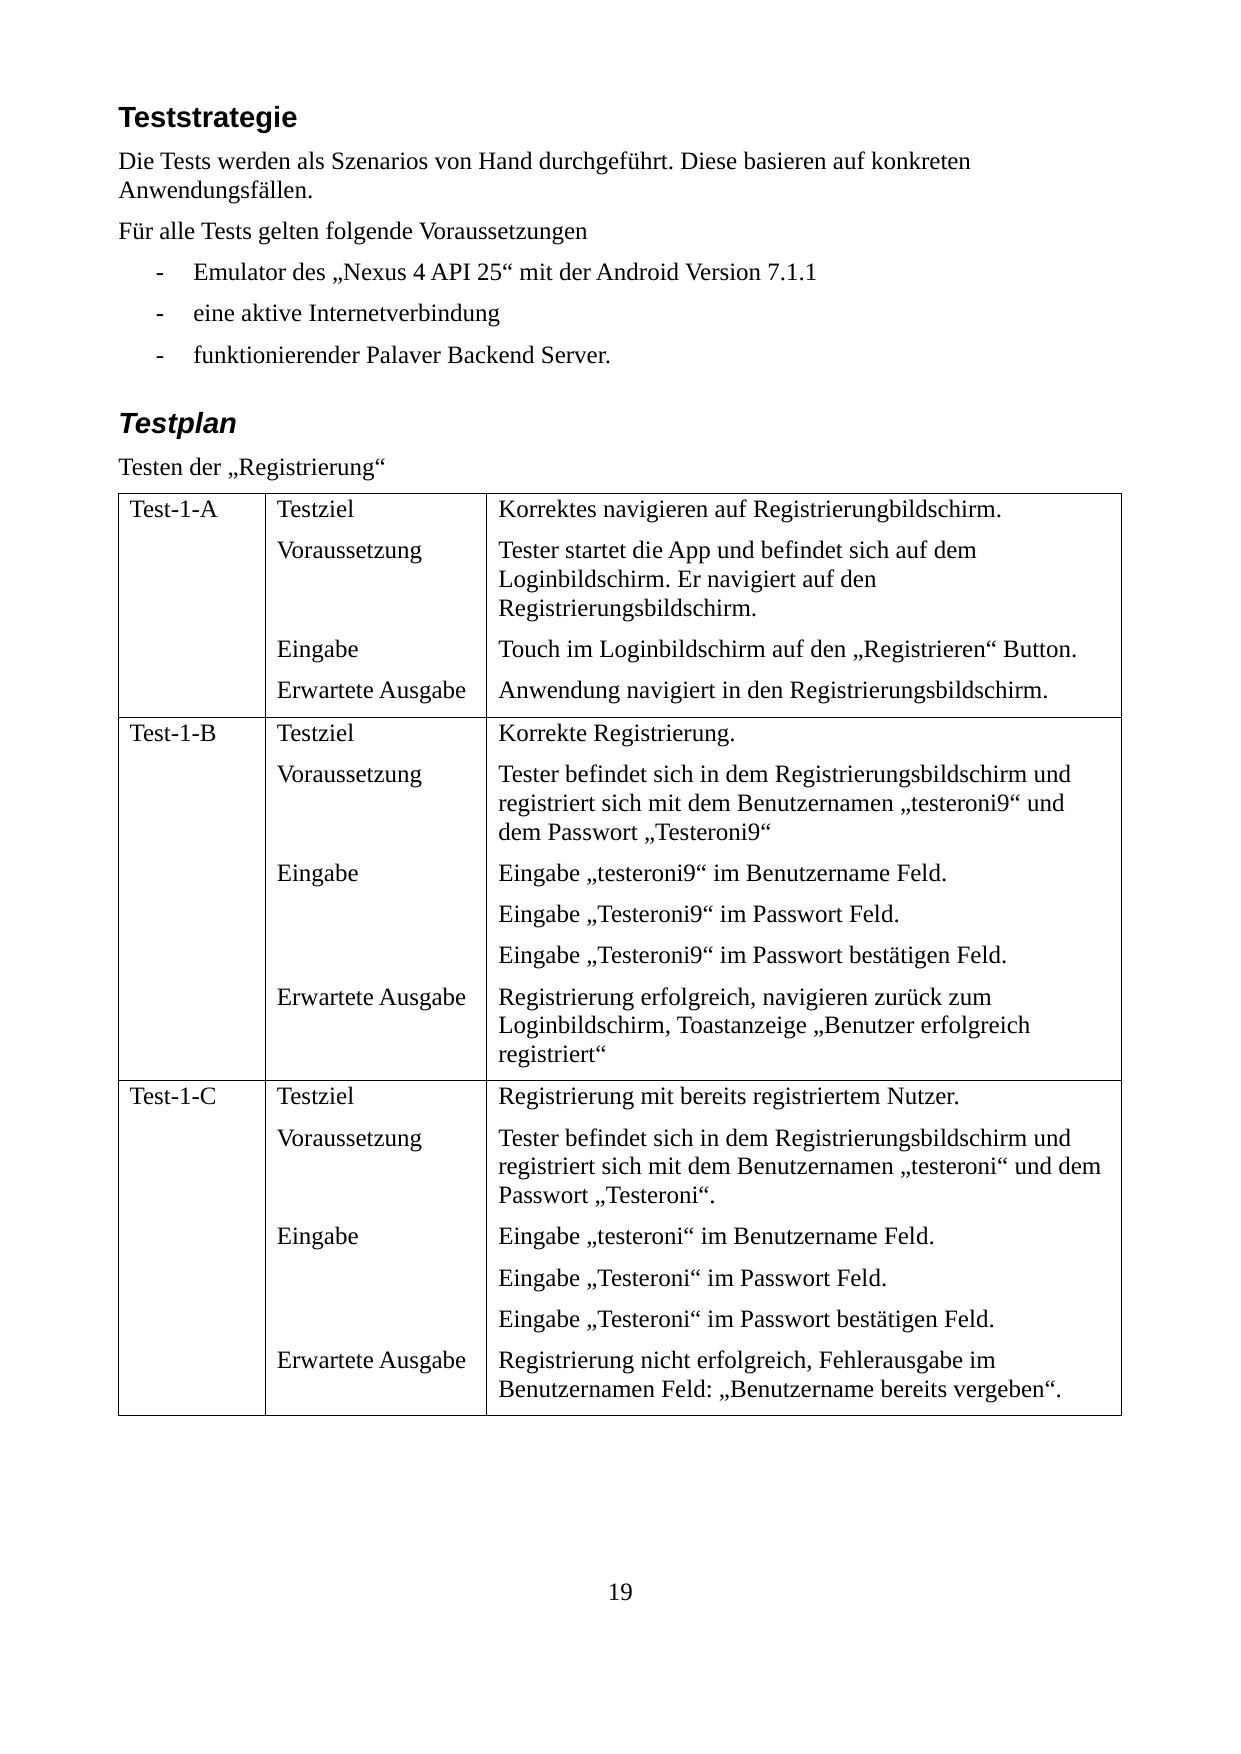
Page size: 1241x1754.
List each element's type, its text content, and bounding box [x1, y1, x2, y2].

table_cell Eingabe [266, 1221, 486, 1345]
table_cell Test-1-B [119, 718, 265, 759]
table_cell Erwartete Ausgabe [266, 676, 486, 717]
table_cell Eingabe [266, 634, 486, 676]
table_cell Touch im Loginbildschirm auf den „Registrieren“ Button. [487, 634, 1121, 676]
list eine aktive Internetverbindung [156, 298, 1122, 327]
table_cell Erwartete Ausgabe [266, 1345, 486, 1415]
table_cell Eingabe [266, 858, 486, 982]
text Testen der „Registrierung“ [118, 452, 1122, 481]
table_cell Testziel [266, 718, 486, 759]
table_header Testziel [266, 494, 486, 536]
table_cell [119, 536, 265, 634]
table_cell [119, 1345, 265, 1415]
table_cell Voraussetzung [266, 536, 486, 634]
table_cell Eingabe „testeroni“ im Benutzername Feld. Eingabe „Testeroni“ im Passwort Feld. Eingabe „Testeroni“ im Passwort bestätigen Feld. [487, 1221, 1121, 1345]
table_header Korrektes navigieren auf Registrierungbildschirm. [487, 494, 1121, 536]
table_cell Test-1-C [119, 1081, 265, 1123]
text Die Tests werden als Szenarios von Hand durchgeführt. Diese basieren auf konkreten Anwendungsfällen. [118, 146, 1122, 203]
table_cell Anwendung navigiert in den Registrierungsbildschirm. [487, 676, 1121, 717]
list Emulator des „Nexus 4 API 25“ mit der Android Version 7.1.1 [156, 257, 1122, 286]
subtitle Teststrategie [118, 100, 1122, 133]
table_cell Erwartete Ausgabe [266, 982, 486, 1080]
table_cell Korrekte Registrierung. [487, 718, 1121, 759]
table_cell Registrierung erfolgreich, navigieren zurück zum Loginbildschirm, Toastanzeige „Benutzer erfolgreich registriert“ [487, 982, 1121, 1080]
table_cell Eingabe „testeroni9“ im Benutzername Feld. Eingabe „Testeroni9“ im Passwort Feld. Eingabe „Testeroni9“ im Passwort bestätigen Feld. [487, 858, 1121, 982]
table_cell Tester befindet sich in dem Registrierungsbildschirm und registriert sich mit dem Benutzernamen „testeroni“ und dem Passwort „Testeroni“. [487, 1123, 1121, 1221]
table_cell [119, 1221, 265, 1345]
list funktionierender Palaver Backend Server. [156, 340, 1122, 368]
table_cell [119, 982, 265, 1080]
table_cell [119, 634, 265, 676]
table_cell Registrierung nicht erfolgreich, Fehlerausgabe im Benutzernamen Feld: „Benutzername bereits vergeben“. [487, 1345, 1121, 1415]
table_cell Voraussetzung [266, 1123, 486, 1221]
table_cell Tester befindet sich in dem Registrierungsbildschirm und registriert sich mit dem Benutzernamen „testeroni9“ und dem Passwort „Testeroni9“ [487, 759, 1121, 858]
table_cell Tester startet die App und befindet sich auf dem Loginbildschirm. Er navigiert auf den Registrierungsbildschirm. [487, 536, 1121, 634]
table_cell Voraussetzung [266, 759, 486, 858]
subtitle Testplan [118, 406, 1122, 439]
table_cell Testziel [266, 1081, 486, 1123]
table_cell [119, 676, 265, 717]
table_cell [119, 759, 265, 858]
table_header Test-1-A [119, 494, 265, 536]
table_cell [119, 858, 265, 982]
text Für alle Tests gelten folgende Voraussetzungen [118, 216, 1122, 245]
table_cell Registrierung mit bereits registriertem Nutzer. [487, 1081, 1121, 1123]
table_cell [119, 1123, 265, 1221]
